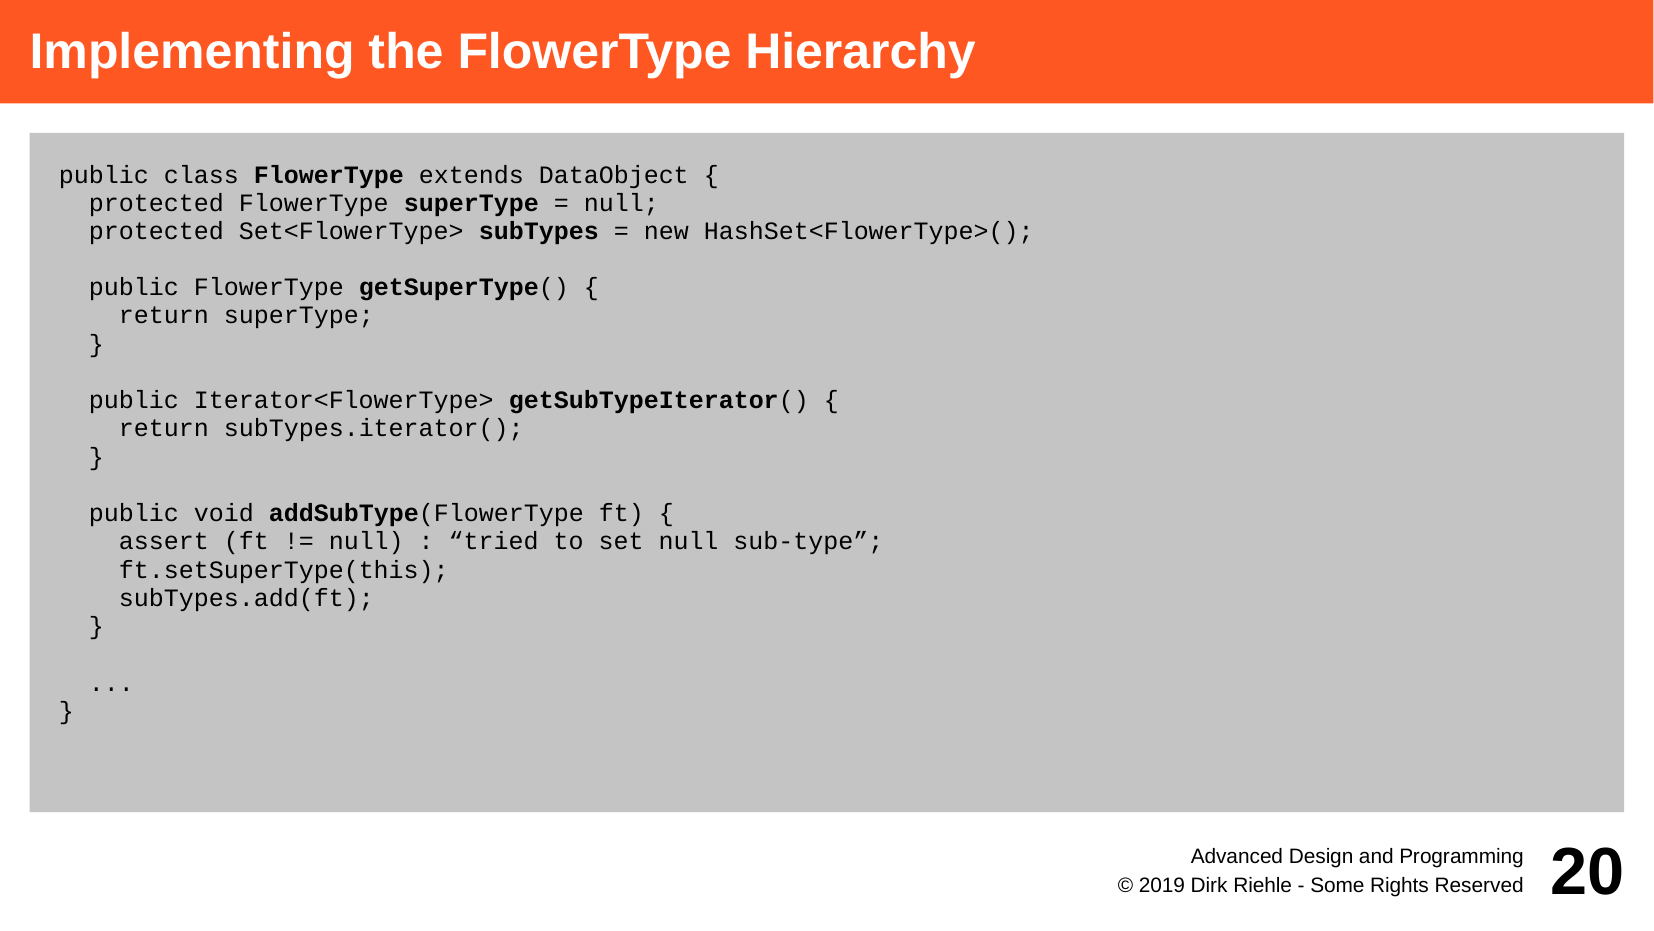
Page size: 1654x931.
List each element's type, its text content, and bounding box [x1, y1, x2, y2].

list public class FlowerType extends DataObject { protected FlowerType superType = null; protected Set<FlowerType> subTypes = new HashSet<FlowerType>(); public FlowerType getSuperType() { return superType; } public Iterator<FlowerType> getSubTypeIterator() { return subTypes.iterator(); } public void addSubType(FlowerType ft) { assert (ft != null) : “tried to set null sub-type”; ft.setSuperType(this); subTypes.add(ft); } ... } [29, 132, 1625, 813]
title Implementing the FlowerType Hierarchy [0, 0, 1654, 104]
